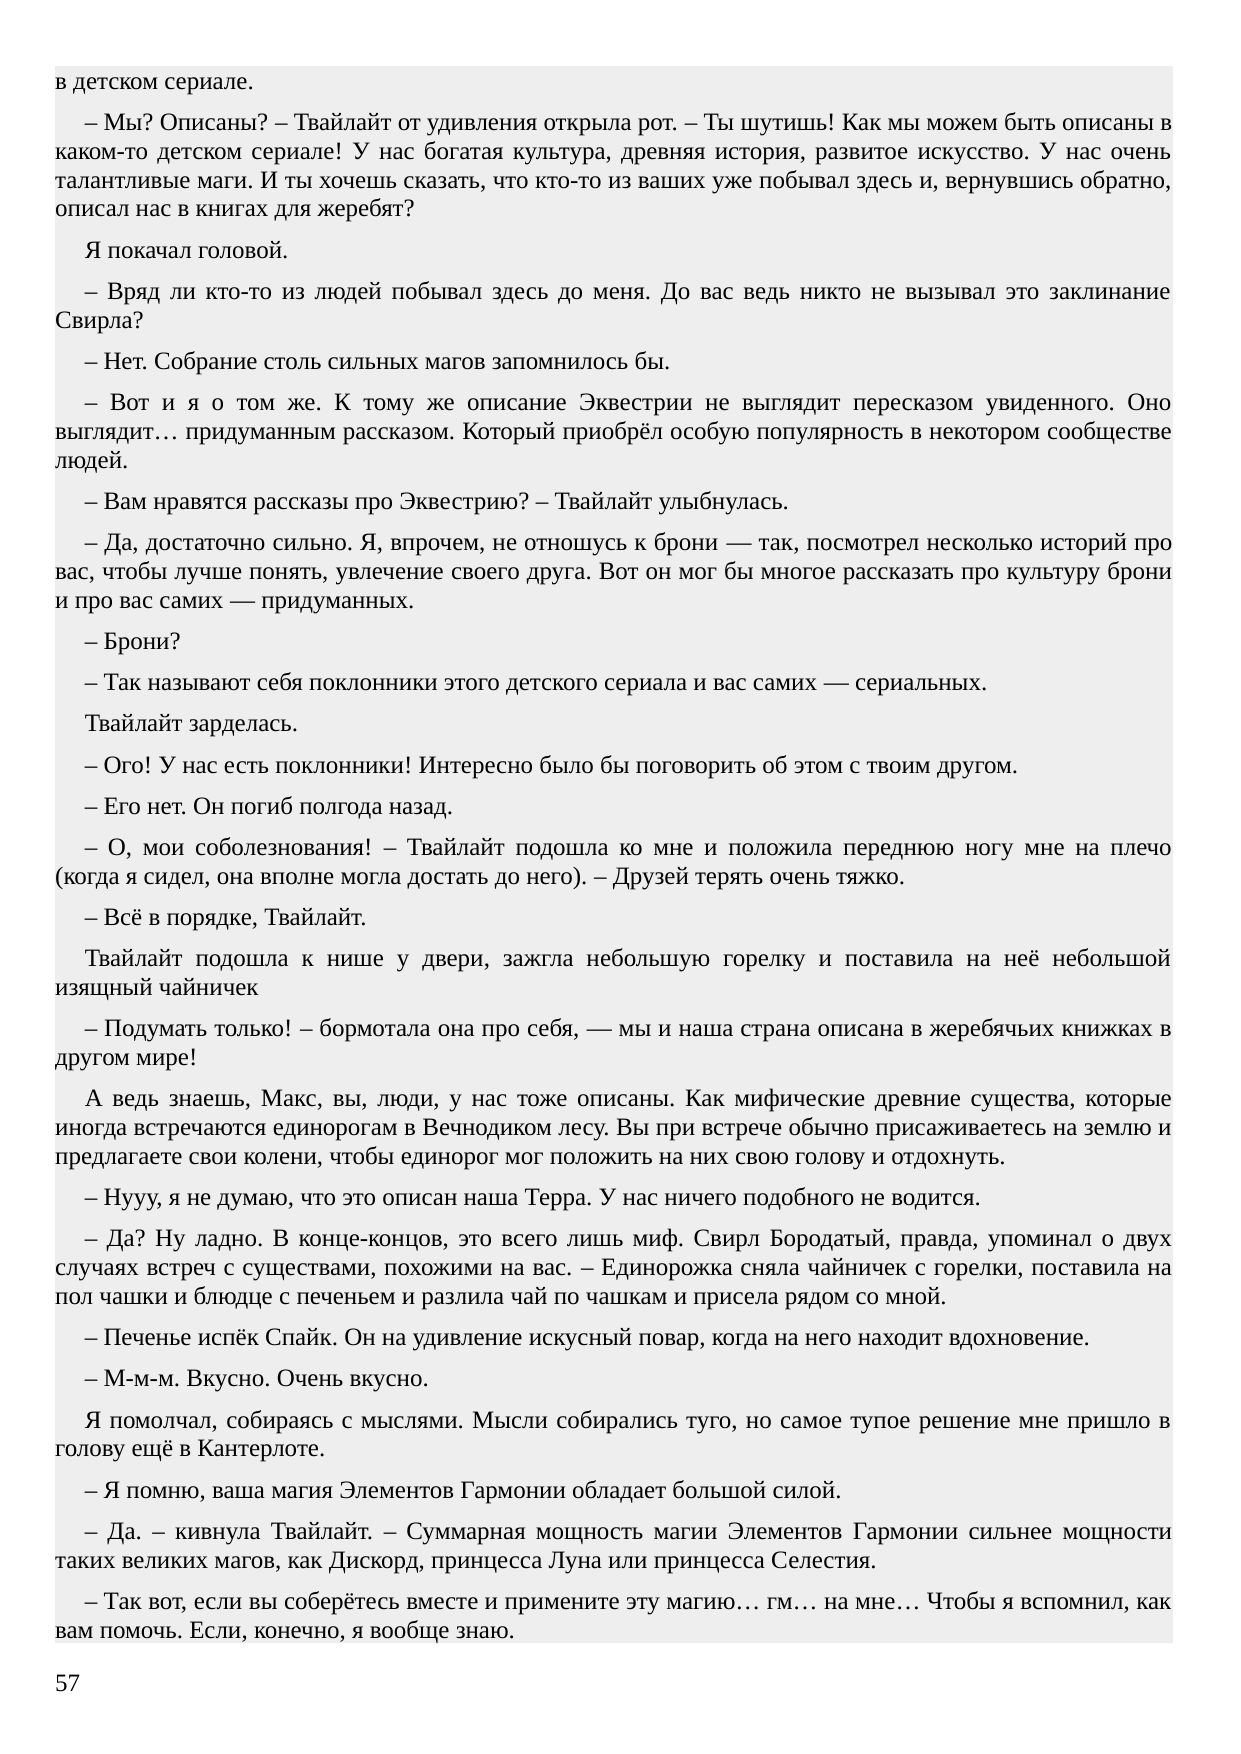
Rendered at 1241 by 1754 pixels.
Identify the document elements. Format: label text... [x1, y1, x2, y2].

text – Мы? Описаны? – Твайлайт от удивления открыла рот. – Ты шутишь! Как мы можем быть описаны в каком-то детском сериале! У нас богатая культура, древняя история, развитое искусство. У нас очень талантливые маги. И ты хочешь сказать, что кто-то из ваших уже побывал здесь и, вернувшись обратно, описал нас в книгах для жеребят? [55, 107, 1173, 222]
text А ведь знаешь, Макс, вы, люди, у нас тоже описаны. Как мифические древние существа, которые иногда встречаются единорогам в Вечнодиком лесу. Вы при встрече обычно присаживаетесь на землю и предлагаете свои колени, чтобы единорог мог положить на них свою голову и отдохнуть. [55, 1083, 1173, 1170]
text – Всё в порядке, Твайлайт. [55, 902, 1173, 931]
text – Да? Ну ладно. В конце-концов, это всего лишь миф. Свирл Бородатый, правда, упоминал о двух случаях встреч с существами, похожими на вас. – Единорожка сняла чайничек с горелки, поставила на пол чашки и блюдце с печеньем и разлила чай по чашкам и присела рядом со мной. [55, 1223, 1173, 1310]
text – Нууу, я не думаю, что это описан наша Терра. У нас ничего подобного не водится. [55, 1182, 1173, 1211]
text – Да. – кивнула Твайлайт. – Суммарная мощность магии Элементов Гармонии сильнее мощности таких великих магов, как Дискорд, принцесса Луна или принцесса Селестия. [55, 1516, 1173, 1573]
text в детском сериале. [55, 66, 1173, 95]
text – Печенье испёк Спайк. Он на удивление искусный повар, когда на него находит вдохновение. [55, 1322, 1173, 1351]
text – Подумать только! – бормотала она про себя, — мы и наша страна описана в жеребячьих книжках в другом мире! [55, 1013, 1173, 1071]
text Твайлайт подошла к нише у двери, зажгла небольшую горелку и поставила на неё небольшой изящный чайничек [55, 943, 1173, 1001]
text – О, мои соболезнования! – Твайлайт подошла ко мне и положила переднюю ногу мне на плечо (когда я сидел, она вполне могла достать до него). – Друзей терять очень тяжко. [55, 832, 1173, 890]
text Твайлайт зарделась. [55, 708, 1173, 737]
text – Я помню, ваша магия Элементов Гармонии обладает большой силой. [55, 1475, 1173, 1503]
text – Его нет. Он погиб полгода назад. [55, 791, 1173, 820]
text – Так называют себя поклонники этого детского сериала и вас самих — сериальных. [55, 667, 1173, 696]
text – Брони? [55, 626, 1173, 655]
text – Вам нравятся рассказы про Эквестрию? – Твайлайт улыбнулась. [55, 486, 1173, 515]
text – М-м-м. Вкусно. Очень вкусно. [55, 1363, 1173, 1392]
text – Вряд ли кто-то из людей побывал здесь до меня. До вас ведь никто не вызывал это заклинание Свирла? [55, 276, 1173, 333]
text – Так вот, если вы соберётесь вместе и примените эту магию… гм… на мне… Чтобы я вспомнил, как вам помочь. Если, конечно, я вообще знаю. [55, 1586, 1173, 1643]
text Я помолчал, собираясь с мыслями. Мысли собирались туго, но самое тупое решение мне пришло в голову ещё в Кантерлоте. [55, 1405, 1173, 1462]
text – Да, достаточно сильно. Я, впрочем, не отношусь к брони — так, посмотрел несколько историй про вас, чтобы лучше понять, увлечение своего друга. Вот он мог бы многое рассказать про культуру брони и про вас самих — придуманных. [55, 527, 1173, 613]
text – Нет. Собрание столь сильных магов запомнилось бы. [55, 346, 1173, 375]
text Я покачал головой. [55, 235, 1173, 263]
text – Вот и я о том же. К тому же описание Эквестрии не выглядит пересказом увиденного. Оно выглядит… придуманным рассказом. Который приобрёл особую популярность в некотором сообществе людей. [55, 387, 1173, 473]
text – Ого! У нас есть поклонники! Интересно было бы поговорить об этом с твоим другом. [55, 750, 1173, 778]
